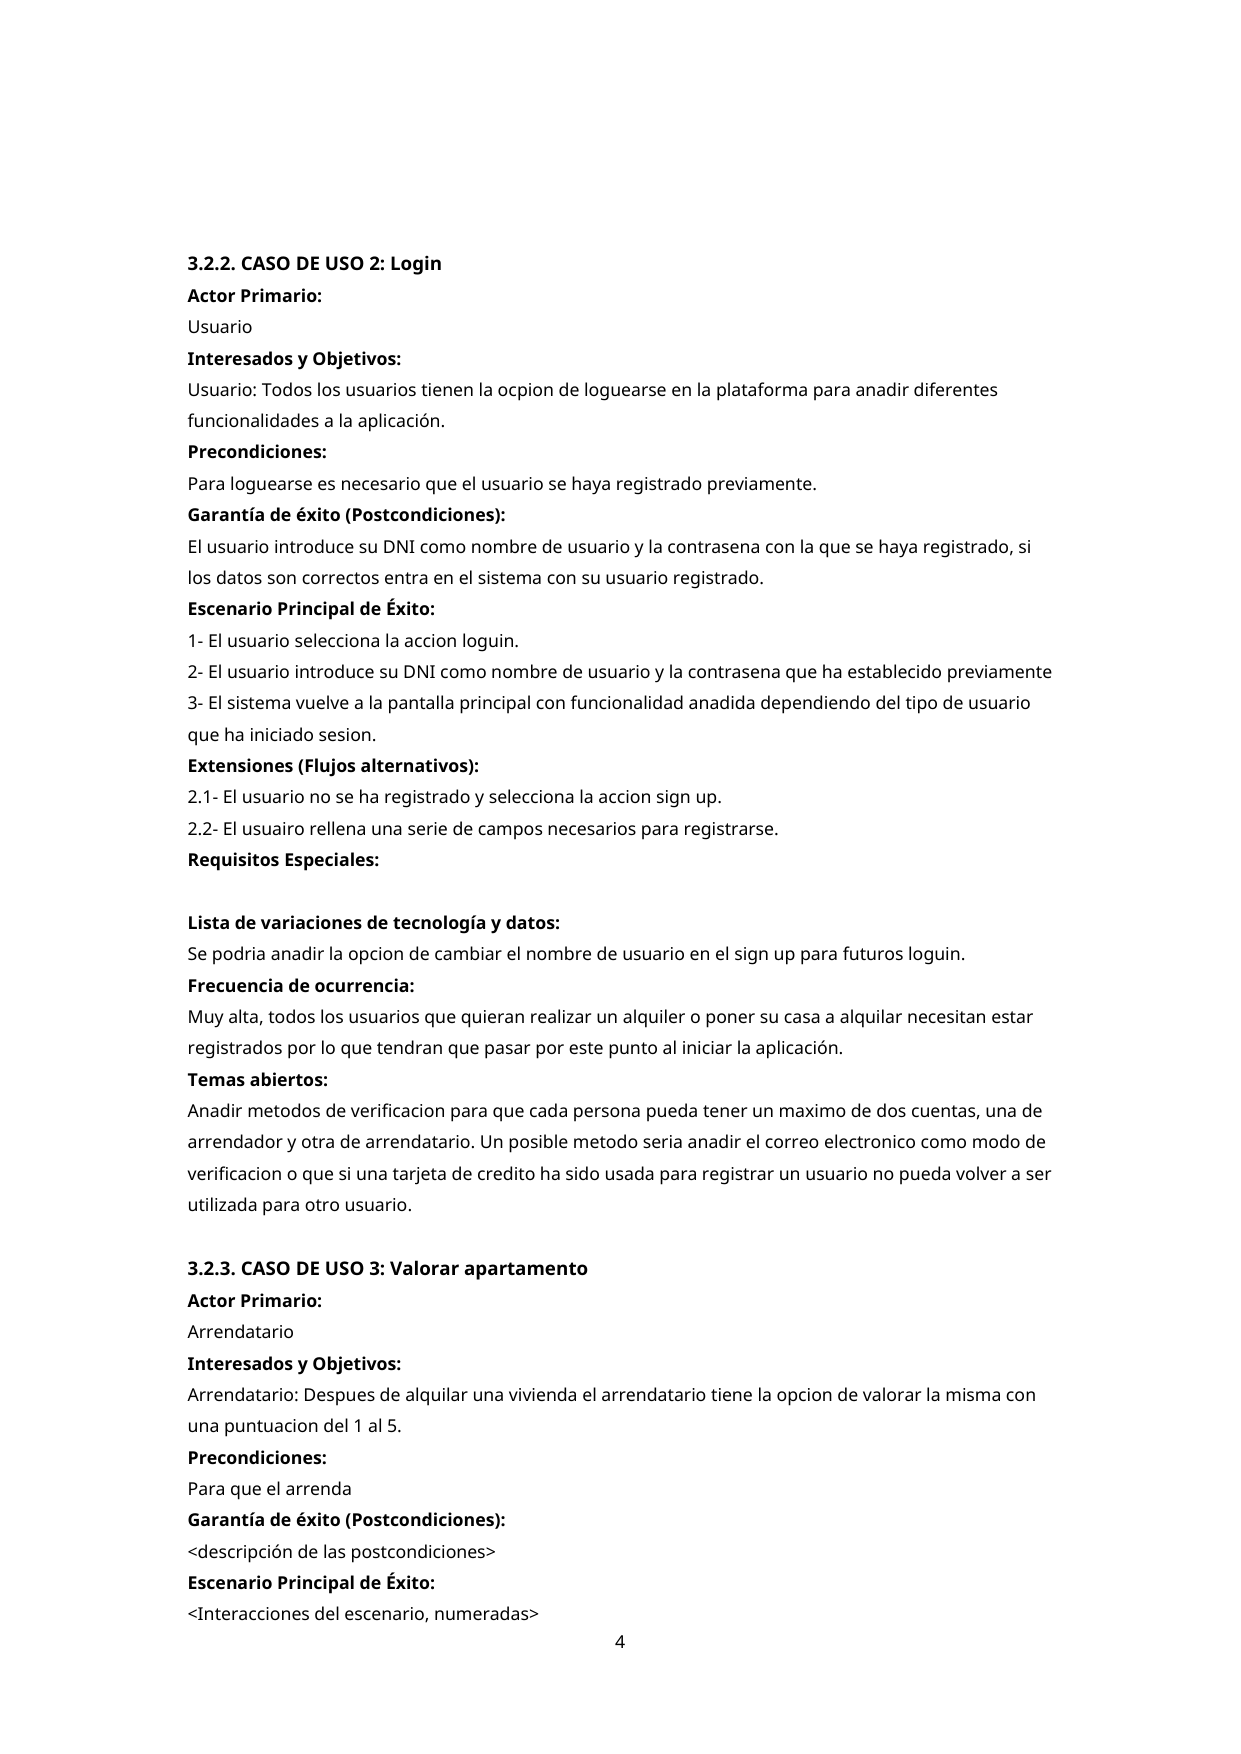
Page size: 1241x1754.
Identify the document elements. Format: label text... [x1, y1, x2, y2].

text Lista de variaciones de tecnología y datos: [187, 910, 1053, 934]
text El usuario introduce su DNI como nombre de usuario y la contrasena con la que se haya registrado, si los datos son correctos entra en el sistema con su usuario registrado. [187, 534, 1053, 589]
text Se podria anadir la opcion de cambiar el nombre de usuario en el sign up para futuros loguin. [187, 942, 1053, 966]
text 2.1- El usuario no se ha registrado y selecciona la accion sign up. [187, 785, 1053, 809]
text 1- El usuario selecciona la accion loguin. [187, 628, 1053, 652]
text 3- El sistema vuelve a la pantalla principal con funcionalidad anadida dependiendo del tipo de usuario que ha iniciado sesion. [187, 691, 1053, 746]
text Interesados y Objetivos: [187, 1351, 1053, 1375]
text 3.2.3. CASO DE USO 3: Valorar apartamento [187, 1255, 1053, 1281]
text Usuario [187, 314, 1053, 339]
text Extensiones (Flujos alternativos): [187, 753, 1053, 778]
text Precondiciones: [187, 440, 1053, 464]
text 2.2- El usuairo rellena una serie de campos necesarios para registrarse. [187, 816, 1053, 840]
text 2- El usuario introduce su DNI como nombre de usuario y la contrasena que ha establecido previamente [187, 659, 1053, 684]
text 3.2.2. CASO DE USO 2: Login [187, 250, 1053, 276]
text Para loguearse es necesario que el usuario se haya registrado previamente. [187, 471, 1053, 496]
text Interesados y Objetivos: [187, 346, 1053, 370]
text Temas abiertos: [187, 1067, 1053, 1091]
text Escenario Principal de Éxito: [187, 597, 1053, 621]
text Arrendatario: Despues de alquilar una vivienda el arrendatario tiene la opcion de valorar la misma con una puntuacion del 1 al 5. [187, 1382, 1053, 1438]
text Actor Primario: [187, 283, 1053, 307]
text Garantía de éxito (Postcondiciones): [187, 503, 1053, 527]
text Usuario: Todos los usuarios tienen la ocpion de loguearse en la plataforma para anadir diferentes funcionalidades a la aplicación. [187, 377, 1053, 433]
text Arrendatario [187, 1320, 1053, 1344]
text <descripción de las postcondiciones> [187, 1539, 1053, 1563]
text Muy alta, todos los usuarios que quieran realizar un alquiler o poner su casa a alquilar necesitan estar registrados por lo que tendran que pasar por este punto al iniciar la aplicación. [187, 1004, 1053, 1060]
text <Interacciones del escenario, numeradas> [187, 1602, 1053, 1626]
text Actor Primario: [187, 1288, 1053, 1312]
text Frecuencia de ocurrencia: [187, 973, 1053, 997]
text Para que el arrenda [187, 1476, 1053, 1501]
text Anadir metodos de verificacion para que cada persona pueda tener un maximo de dos cuentas, una de arrendador y otra de arrendatario. Un posible metodo seria anadir el correo electronico como modo de verificacion o que si una tarjeta de credito ha sido usada para registrar un usuario no pueda volver a ser utilizada para otro usuario. [187, 1098, 1053, 1217]
text Garantía de éxito (Postcondiciones): [187, 1508, 1053, 1532]
text Escenario Principal de Éxito: [187, 1571, 1053, 1595]
text Requisitos Especiales: [187, 848, 1053, 872]
text Precondiciones: [187, 1445, 1053, 1469]
